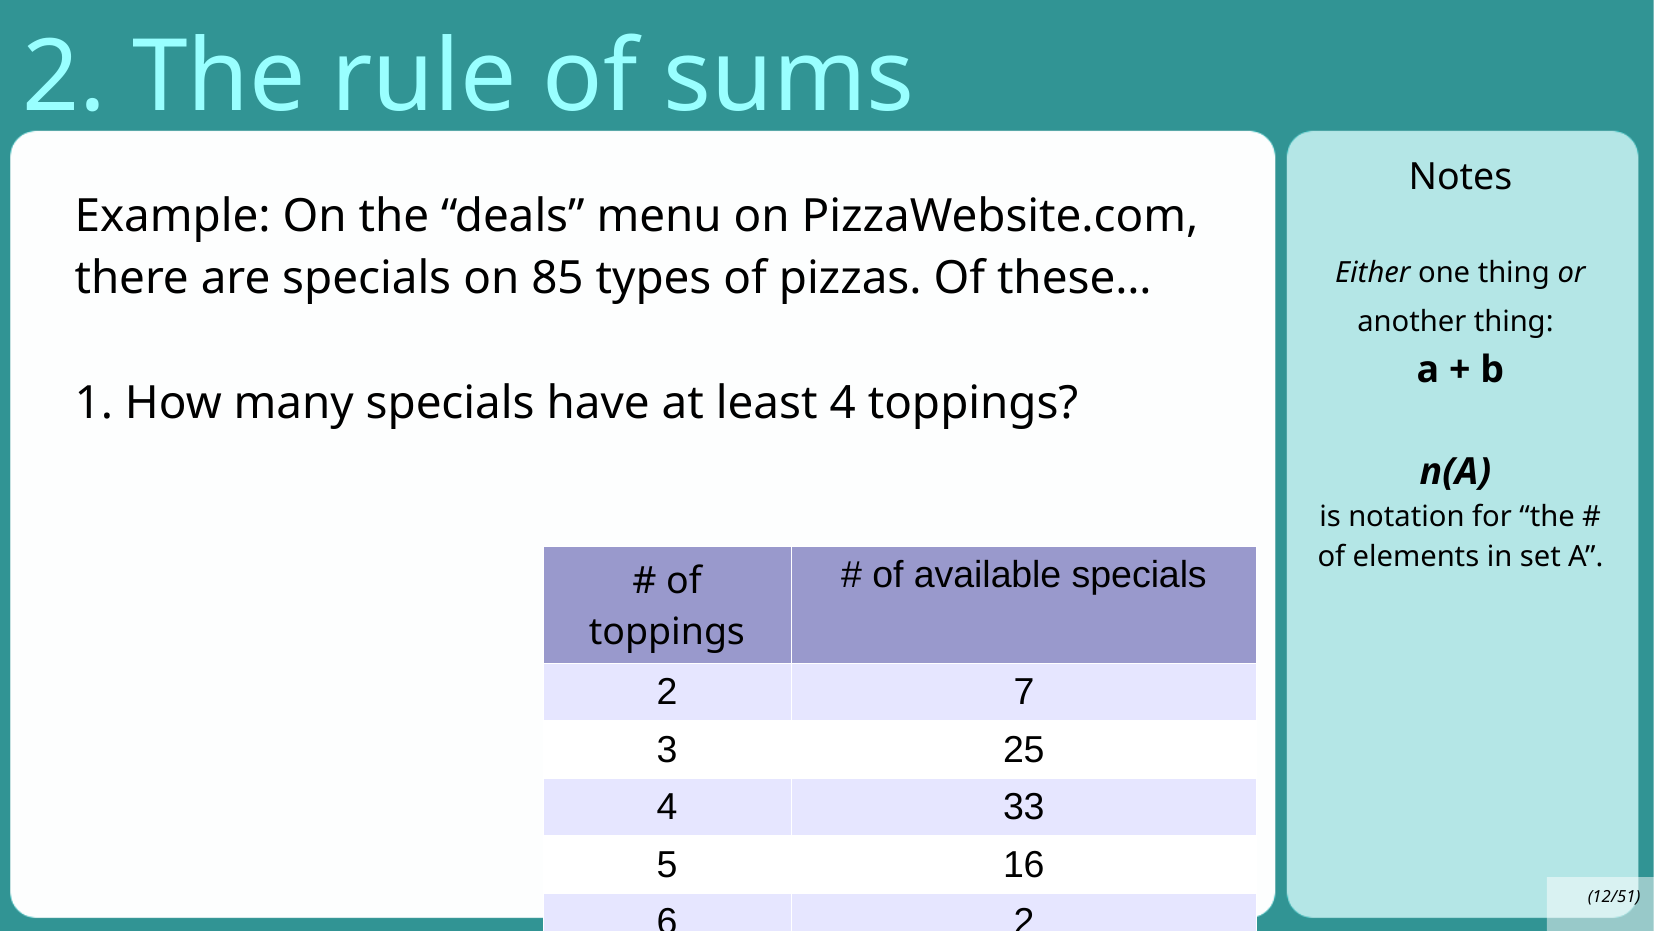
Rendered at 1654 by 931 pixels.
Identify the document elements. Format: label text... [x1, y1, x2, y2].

table_header # of toppings [544, 547, 791, 663]
table_cell 2 [544, 664, 791, 720]
picture [0, 0, 1654, 931]
table_cell 25 [792, 721, 1256, 778]
table_header # of available specials [792, 547, 1256, 663]
table_cell 2 [792, 894, 1256, 931]
table_cell 6 [662, 920, 672, 931]
table_cell 6 [544, 894, 791, 931]
title 2. The rule of sums [22, 13, 1511, 130]
table_cell 5 [544, 836, 791, 893]
text_box Notes Either one thing or another thing: a + b n(A) is notation for “the # of elements in set A”. [1290, 141, 1631, 661]
table_cell 4 [544, 779, 791, 835]
text_box (<number>/51) [1546, 877, 1654, 931]
table_cell 33 [792, 779, 1256, 835]
table_cell 16 [792, 836, 1256, 893]
table_cell 3 [544, 721, 791, 778]
table_cell 7 [792, 664, 1256, 720]
text_box Example: On the “deals” menu on PizzaWebsite.com, there are specials on 85 types of pizzas. Of these… 1. How many specials have at least 4 toppings? [74, 182, 1244, 749]
